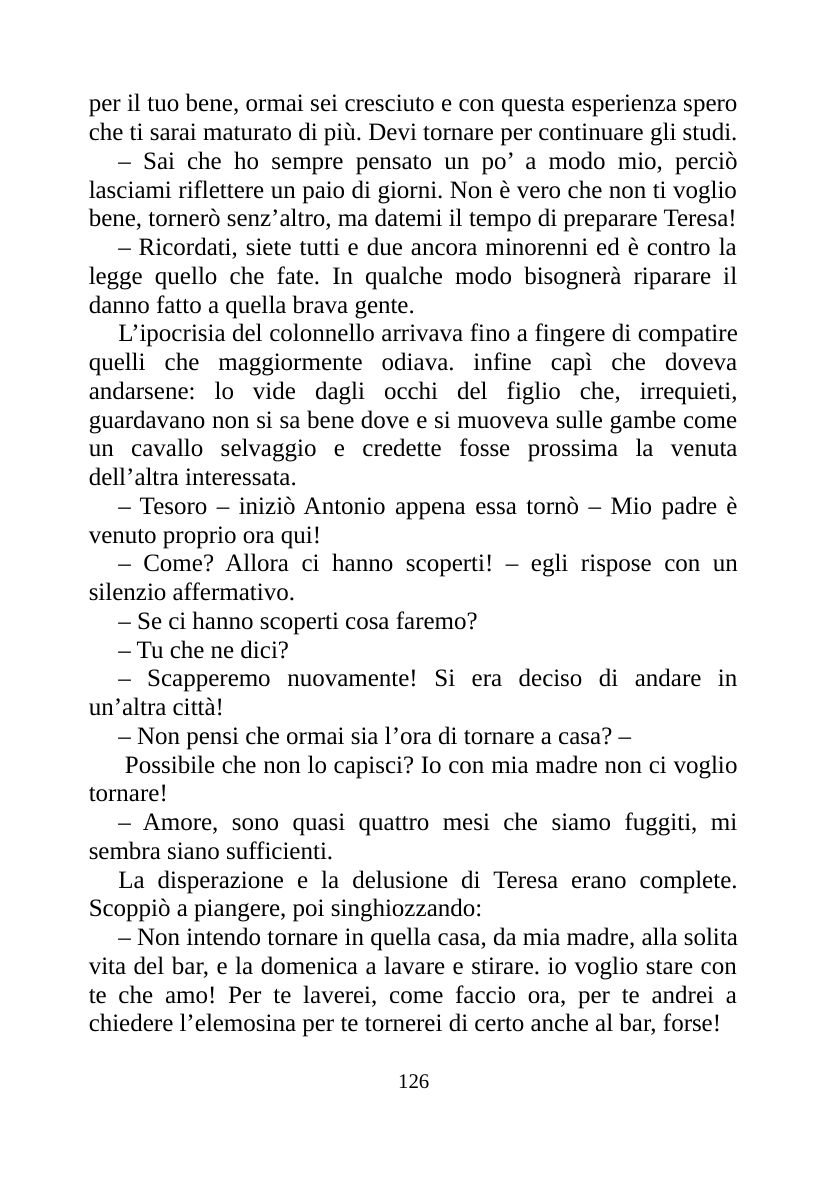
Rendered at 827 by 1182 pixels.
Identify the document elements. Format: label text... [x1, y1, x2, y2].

text La disperazione e la delusione di Teresa erano complete. Scoppiò a piangere, poi singhiozzando: [88, 865, 738, 922]
text L’ipocrisia del colonnello arrivava fino a fingere di compatire quelli che maggiormente odiava. infine capì che doveva andarsene: lo vide dagli occhi del figlio che, irrequieti, guardavano non si sa bene dove e si muoveva sulle gambe come un cavallo selvaggio e credette fosse prossima la venuta dell’altra interessata. [88, 318, 738, 491]
text per il tuo bene, ormai sei cresciuto e con questa esperienza spero che ti sarai maturato di più. Devi tornare per continuare gli studi. [88, 88, 738, 146]
text – Tesoro – iniziò Antonio appena essa tornò – Mio padre è venuto proprio ora qui! [88, 491, 738, 548]
text – Come? Allora ci hanno scoperti! – egli rispose con un silenzio affermativo. [88, 548, 738, 606]
text – Ricordati, siete tutti e due ancora minorenni ed è contro la legge quello che fate. In qualche modo bisognerà riparare il danno fatto a quella brava gente. [88, 232, 738, 318]
text – Non pensi che ormai sia l’ora di tornare a casa? – [88, 721, 738, 750]
text – Amore, sono quasi quattro mesi che siamo fuggiti, mi sembra siano sufficienti. [88, 807, 738, 865]
text Possibile che non lo capisci? Io con mia madre non ci voglio tornare! [88, 750, 738, 807]
text – Tu che ne dici? [88, 635, 738, 663]
text – Se ci hanno scoperti cosa faremo? [88, 606, 738, 635]
text – Non intendo tornare in quella casa, da mia madre, alla solita vita del bar, e la domenica a lavare e stirare. io voglio stare con te che amo! Per te laverei, come faccio ora, per te andrei a chiedere l’elemosina per te tornerei di certo anche al bar, forse! [88, 922, 738, 1037]
text – Sai che ho sempre pensato un po’ a modo mio, perciò lasciami riflettere un paio di giorni. Non è vero che non ti voglio bene, tornerò senz’altro, ma datemi il tempo di preparare Teresa! [88, 146, 738, 232]
text – Scapperemo nuovamente! Si era deciso di andare in un’altra città! [88, 663, 738, 721]
